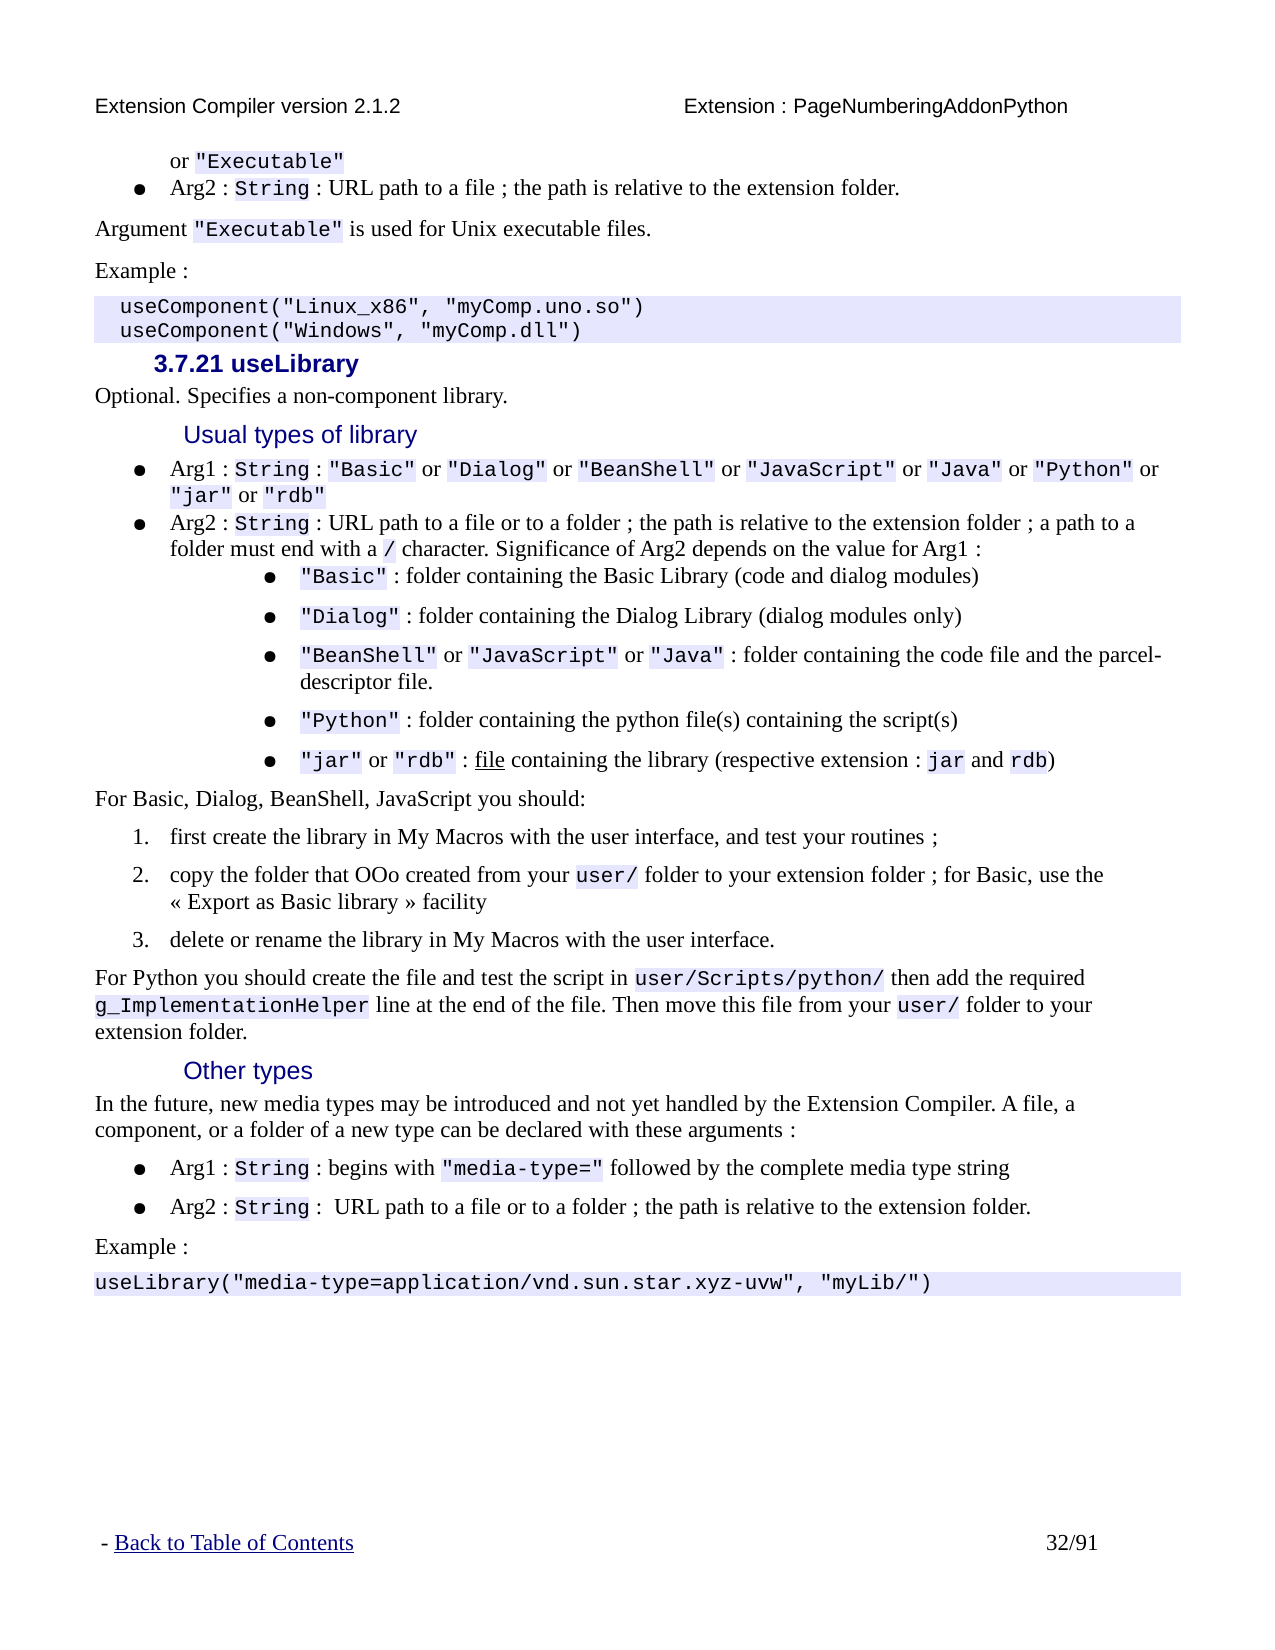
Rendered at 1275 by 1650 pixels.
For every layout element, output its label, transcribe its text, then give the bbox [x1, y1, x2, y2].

list "Dialog" : folder containing the Dialog Library (dialog modules only) [262, 603, 1181, 630]
list delete or rename the library in My Macros with the user interface. [132, 927, 1181, 953]
list Arg2 : String : URL path to a file or to a folder ; the path is relative to the extension folder. [132, 1194, 1181, 1221]
text For Basic, Dialog, BeanShell, JavaScript you should: [94, 786, 1181, 812]
text Argument "Executable" is used for Unix executable files. [94, 216, 1181, 243]
text Example : [94, 1234, 1181, 1259]
text useComponent("Linux_x86", "myComp.uno.so") [94, 296, 1181, 319]
list "Basic" : folder containing the Basic Library (code and dialog modules) [262, 563, 1181, 590]
subtitle useLibrary [153, 349, 1181, 377]
list copy the folder that OOo created from your user/ folder to your extension folder ; for Basic, use the « Export as Basic library » facility [132, 862, 1181, 915]
list Arg1 : String : "Basic" or "Dialog" or "BeanShell" or "JavaScript" or "Java" or "Python" or "jar" or "rdb" [132, 455, 1181, 509]
list "Python" : folder containing the python file(s) containing the script(s) [262, 707, 1181, 734]
text Example : [94, 258, 1181, 283]
list "BeanShell" or "JavaScript" or "Java" : folder containing the code file and the parcel-descriptor file. [262, 642, 1181, 695]
subtitle Other types [183, 1057, 1181, 1085]
list "jar" or "rdb" : file containing the library (respective extension : jar and rdb) [262, 747, 1181, 774]
text Optional. Specifies a non-component library. [94, 383, 1181, 409]
subtitle Usual types of library [183, 421, 1181, 449]
text useComponent("Windows", "myComp.dll") [94, 319, 1181, 343]
list first create the library in My Macros with the user interface, and test your routines ; [132, 824, 1181, 850]
text For Python you should create the file and test the script in user/Scripts/python/ then add the required g_ImplementationHelper line at the end of the file. Then move this file from your user/ folder to your extension folder. [94, 965, 1181, 1045]
text In the future, new media types may be introduced and not yet handled by the Extension Compiler. A file, a component, or a folder of a new type can be declared with these arguments : [94, 1091, 1181, 1142]
list Arg1 : String : begins with "media-type=" followed by the complete media type string [132, 1155, 1181, 1182]
text useLibrary("media-type=application/vnd.sun.star.xyz-uvw", "myLib/") [94, 1272, 1181, 1296]
list Arg2 : String : URL path to a file or to a folder ; the path is relative to the extension folder ; a path to a folder must end with a / character. Significance of Arg2 depends on the value for Arg1 : [132, 509, 1181, 563]
list or "Executable" [132, 147, 1181, 174]
list Arg2 : String : URL path to a file ; the path is relative to the extension folder. [132, 174, 1181, 201]
